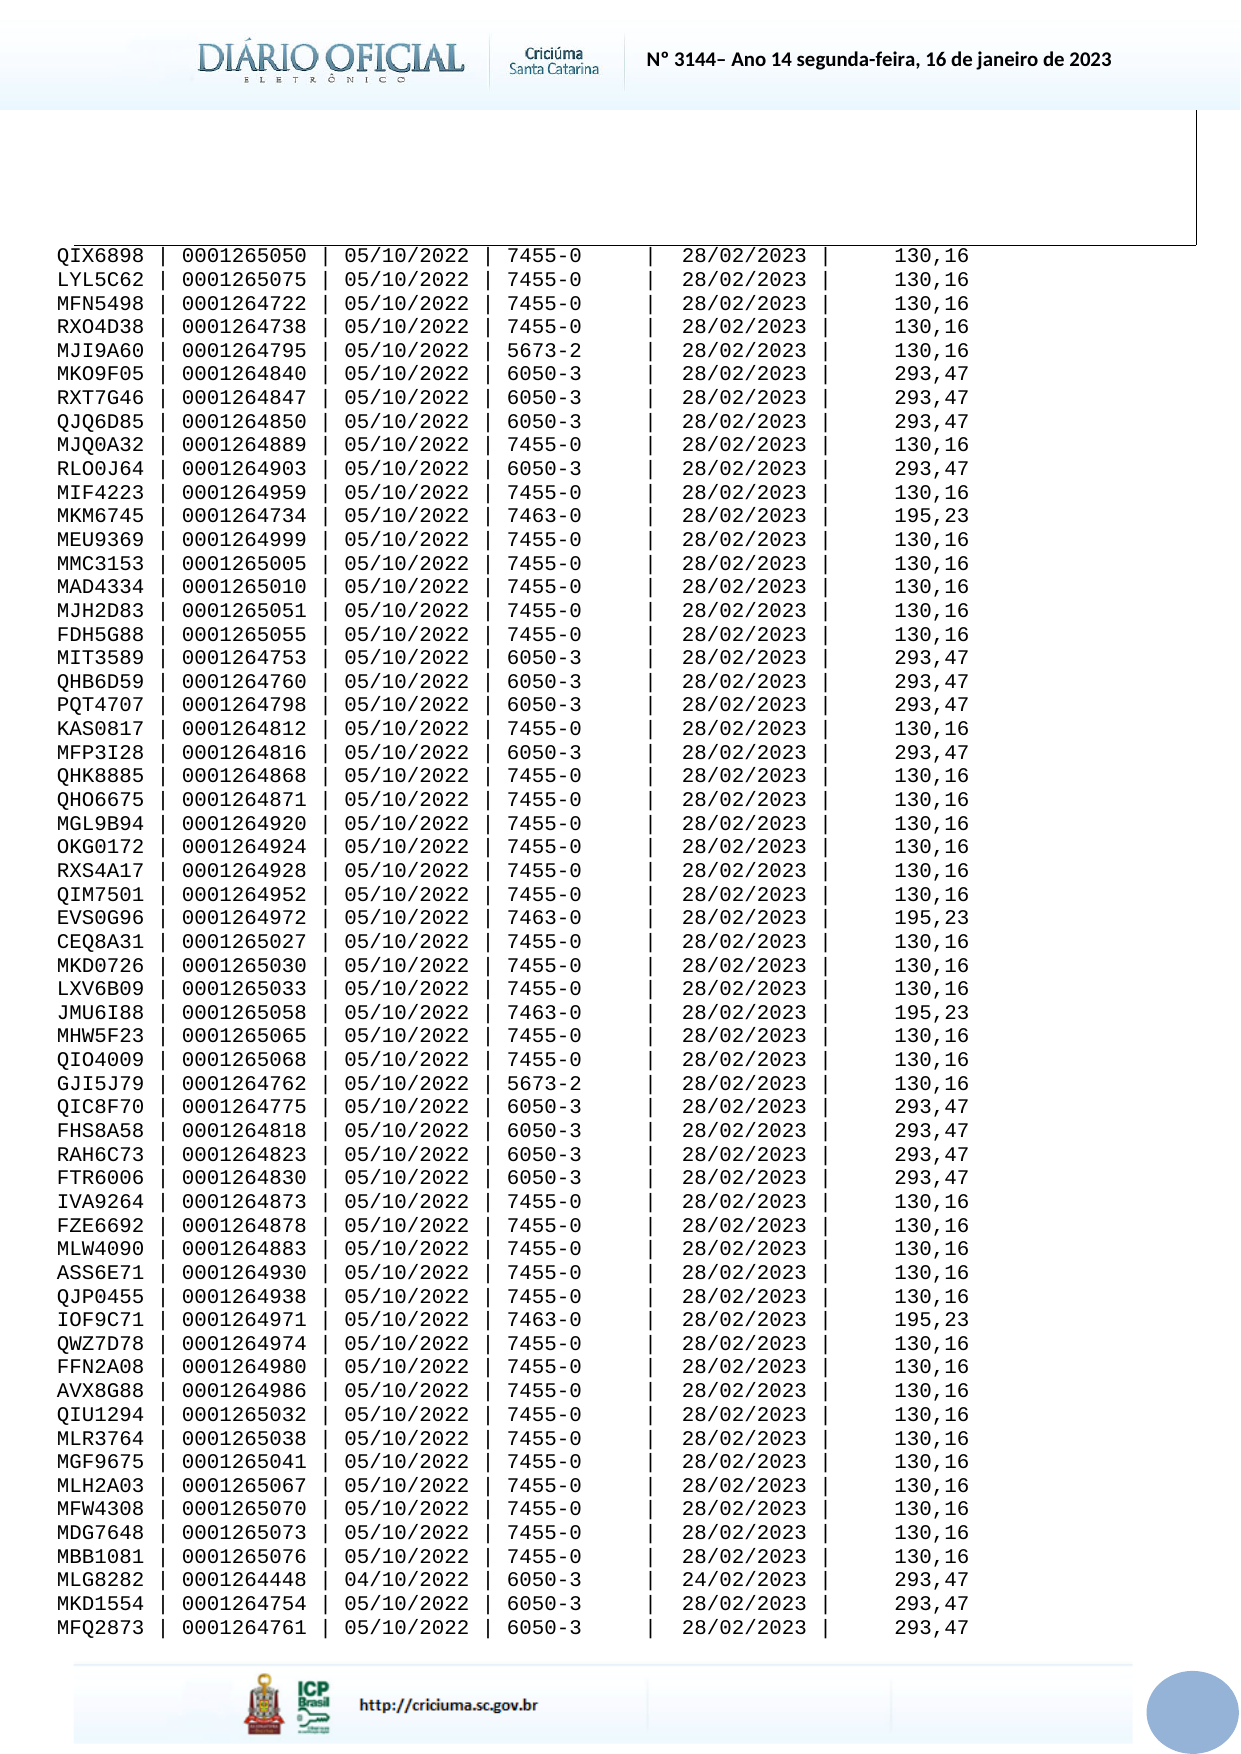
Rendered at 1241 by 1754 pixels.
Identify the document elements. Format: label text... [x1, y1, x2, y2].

text MDG7648 | 0001265073 | 05/10/2022 | 7455-0 | 28/02/2023 | 130,16 [44, 1522, 1196, 1546]
text MKD0726 | 0001265030 | 05/10/2022 | 7455-0 | 28/02/2023 | 130,16 [44, 954, 1196, 978]
text RXS4A17 | 0001264928 | 05/10/2022 | 7455-0 | 28/02/2023 | 130,16 [44, 860, 1196, 884]
text MFW4308 | 0001265070 | 05/10/2022 | 7455-0 | 28/02/2023 | 130,16 [44, 1498, 1196, 1522]
text MFQ2873 | 0001264761 | 05/10/2022 | 6050-3 | 28/02/2023 | 293,47 [44, 1617, 1196, 1640]
text MBB1081 | 0001265076 | 05/10/2022 | 7455-0 | 28/02/2023 | 130,16 [44, 1546, 1196, 1569]
text LYL5C62 | 0001265075 | 05/10/2022 | 7455-0 | 28/02/2023 | 130,16 [44, 269, 1196, 292]
text IOF9C71 | 0001264971 | 05/10/2022 | 7463-0 | 28/02/2023 | 195,23 [44, 1309, 1196, 1333]
text QIC8F70 | 0001264775 | 05/10/2022 | 6050-3 | 28/02/2023 | 293,47 [44, 1096, 1196, 1120]
text PQT4707 | 0001264798 | 05/10/2022 | 6050-3 | 28/02/2023 | 293,47 [44, 694, 1196, 718]
text MFP3I28 | 0001264816 | 05/10/2022 | 6050-3 | 28/02/2023 | 293,47 [44, 742, 1196, 765]
text RXO4D38 | 0001264738 | 05/10/2022 | 7455-0 | 28/02/2023 | 130,16 [44, 316, 1196, 340]
text FZE6692 | 0001264878 | 05/10/2022 | 7455-0 | 28/02/2023 | 130,16 [44, 1215, 1196, 1238]
text EVS0G96 | 0001264972 | 05/10/2022 | 7463-0 | 28/02/2023 | 195,23 [44, 907, 1196, 931]
text MLG8282 | 0001264448 | 04/10/2022 | 6050-3 | 24/02/2023 | 293,47 [44, 1569, 1196, 1593]
text MKO9F05 | 0001264840 | 05/10/2022 | 6050-3 | 28/02/2023 | 293,47 [44, 363, 1196, 387]
text MJI9A60 | 0001264795 | 05/10/2022 | 5673-2 | 28/02/2023 | 130,16 [44, 340, 1196, 363]
text FDH5G88 | 0001265055 | 05/10/2022 | 7455-0 | 28/02/2023 | 130,16 [44, 623, 1196, 647]
text QIM7501 | 0001264952 | 05/10/2022 | 7455-0 | 28/02/2023 | 130,16 [44, 884, 1196, 907]
text QWZ7D78 | 0001264974 | 05/10/2022 | 7455-0 | 28/02/2023 | 130,16 [44, 1333, 1196, 1357]
text MHW5F23 | 0001265065 | 05/10/2022 | 7455-0 | 28/02/2023 | 130,16 [44, 1026, 1196, 1049]
text MGF9675 | 0001265041 | 05/10/2022 | 7455-0 | 28/02/2023 | 130,16 [44, 1451, 1196, 1475]
text KAS0817 | 0001264812 | 05/10/2022 | 7455-0 | 28/02/2023 | 130,16 [44, 718, 1196, 742]
text QHK8885 | 0001264868 | 05/10/2022 | 7455-0 | 28/02/2023 | 130,16 [44, 765, 1196, 789]
text MIT3589 | 0001264753 | 05/10/2022 | 6050-3 | 28/02/2023 | 293,47 [44, 647, 1196, 671]
text QIU1294 | 0001265032 | 05/10/2022 | 7455-0 | 28/02/2023 | 130,16 [44, 1404, 1196, 1427]
text RAH6C73 | 0001264823 | 05/10/2022 | 6050-3 | 28/02/2023 | 293,47 [44, 1144, 1196, 1167]
text MMC3153 | 0001265005 | 05/10/2022 | 7455-0 | 28/02/2023 | 130,16 [44, 553, 1196, 576]
text MKD1554 | 0001264754 | 05/10/2022 | 6050-3 | 28/02/2023 | 293,47 [44, 1593, 1196, 1617]
text LXV6B09 | 0001265033 | 05/10/2022 | 7455-0 | 28/02/2023 | 130,16 [44, 978, 1196, 1002]
text MEU9369 | 0001264999 | 05/10/2022 | 7455-0 | 28/02/2023 | 130,16 [44, 529, 1196, 553]
text RXT7G46 | 0001264847 | 05/10/2022 | 6050-3 | 28/02/2023 | 293,47 [44, 387, 1196, 411]
text QHB6D59 | 0001264760 | 05/10/2022 | 6050-3 | 28/02/2023 | 293,47 [44, 671, 1196, 694]
text MIF4223 | 0001264959 | 05/10/2022 | 7455-0 | 28/02/2023 | 130,16 [44, 482, 1196, 505]
text ASS6E71 | 0001264930 | 05/10/2022 | 7455-0 | 28/02/2023 | 130,16 [44, 1262, 1196, 1286]
text RLO0J64 | 0001264903 | 05/10/2022 | 6050-3 | 28/02/2023 | 293,47 [44, 458, 1196, 482]
text IVA9264 | 0001264873 | 05/10/2022 | 7455-0 | 28/02/2023 | 130,16 [44, 1191, 1196, 1215]
text CEQ8A31 | 0001265027 | 05/10/2022 | 7455-0 | 28/02/2023 | 130,16 [44, 931, 1196, 954]
text JMU6I88 | 0001265058 | 05/10/2022 | 7463-0 | 28/02/2023 | 195,23 [44, 1002, 1196, 1026]
text FFN2A08 | 0001264980 | 05/10/2022 | 7455-0 | 28/02/2023 | 130,16 [44, 1357, 1196, 1380]
text QIX6898 | 0001265050 | 05/10/2022 | 7455-0 | 28/02/2023 | 130,16 [44, 245, 1196, 269]
text QJQ6D85 | 0001264850 | 05/10/2022 | 6050-3 | 28/02/2023 | 293,47 [44, 411, 1196, 434]
text MAD4334 | 0001265010 | 05/10/2022 | 7455-0 | 28/02/2023 | 130,16 [44, 576, 1196, 600]
text MFN5498 | 0001264722 | 05/10/2022 | 7455-0 | 28/02/2023 | 130,16 [44, 292, 1196, 316]
text MGL9B94 | 0001264920 | 05/10/2022 | 7455-0 | 28/02/2023 | 130,16 [44, 813, 1196, 836]
text MJH2D83 | 0001265051 | 05/10/2022 | 7455-0 | 28/02/2023 | 130,16 [44, 600, 1196, 623]
text MLR3764 | 0001265038 | 05/10/2022 | 7455-0 | 28/02/2023 | 130,16 [44, 1427, 1196, 1451]
text MJQ0A32 | 0001264889 | 05/10/2022 | 7455-0 | 28/02/2023 | 130,16 [44, 434, 1196, 458]
text OKG0172 | 0001264924 | 05/10/2022 | 7455-0 | 28/02/2023 | 130,16 [44, 836, 1196, 860]
text AVX8G88 | 0001264986 | 05/10/2022 | 7455-0 | 28/02/2023 | 130,16 [44, 1380, 1196, 1404]
text MLW4090 | 0001264883 | 05/10/2022 | 7455-0 | 28/02/2023 | 130,16 [44, 1238, 1196, 1262]
text GJI5J79 | 0001264762 | 05/10/2022 | 5673-2 | 28/02/2023 | 130,16 [44, 1073, 1196, 1096]
text FHS8A58 | 0001264818 | 05/10/2022 | 6050-3 | 28/02/2023 | 293,47 [44, 1120, 1196, 1144]
text MKM6745 | 0001264734 | 05/10/2022 | 7463-0 | 28/02/2023 | 195,23 [44, 505, 1196, 529]
text QJP0455 | 0001264938 | 05/10/2022 | 7455-0 | 28/02/2023 | 130,16 [44, 1286, 1196, 1309]
text FTR6006 | 0001264830 | 05/10/2022 | 6050-3 | 28/02/2023 | 293,47 [44, 1167, 1196, 1191]
text QHO6675 | 0001264871 | 05/10/2022 | 7455-0 | 28/02/2023 | 130,16 [44, 789, 1196, 813]
text QIO4009 | 0001265068 | 05/10/2022 | 7455-0 | 28/02/2023 | 130,16 [44, 1049, 1196, 1073]
text MLH2A03 | 0001265067 | 05/10/2022 | 7455-0 | 28/02/2023 | 130,16 [44, 1475, 1196, 1498]
